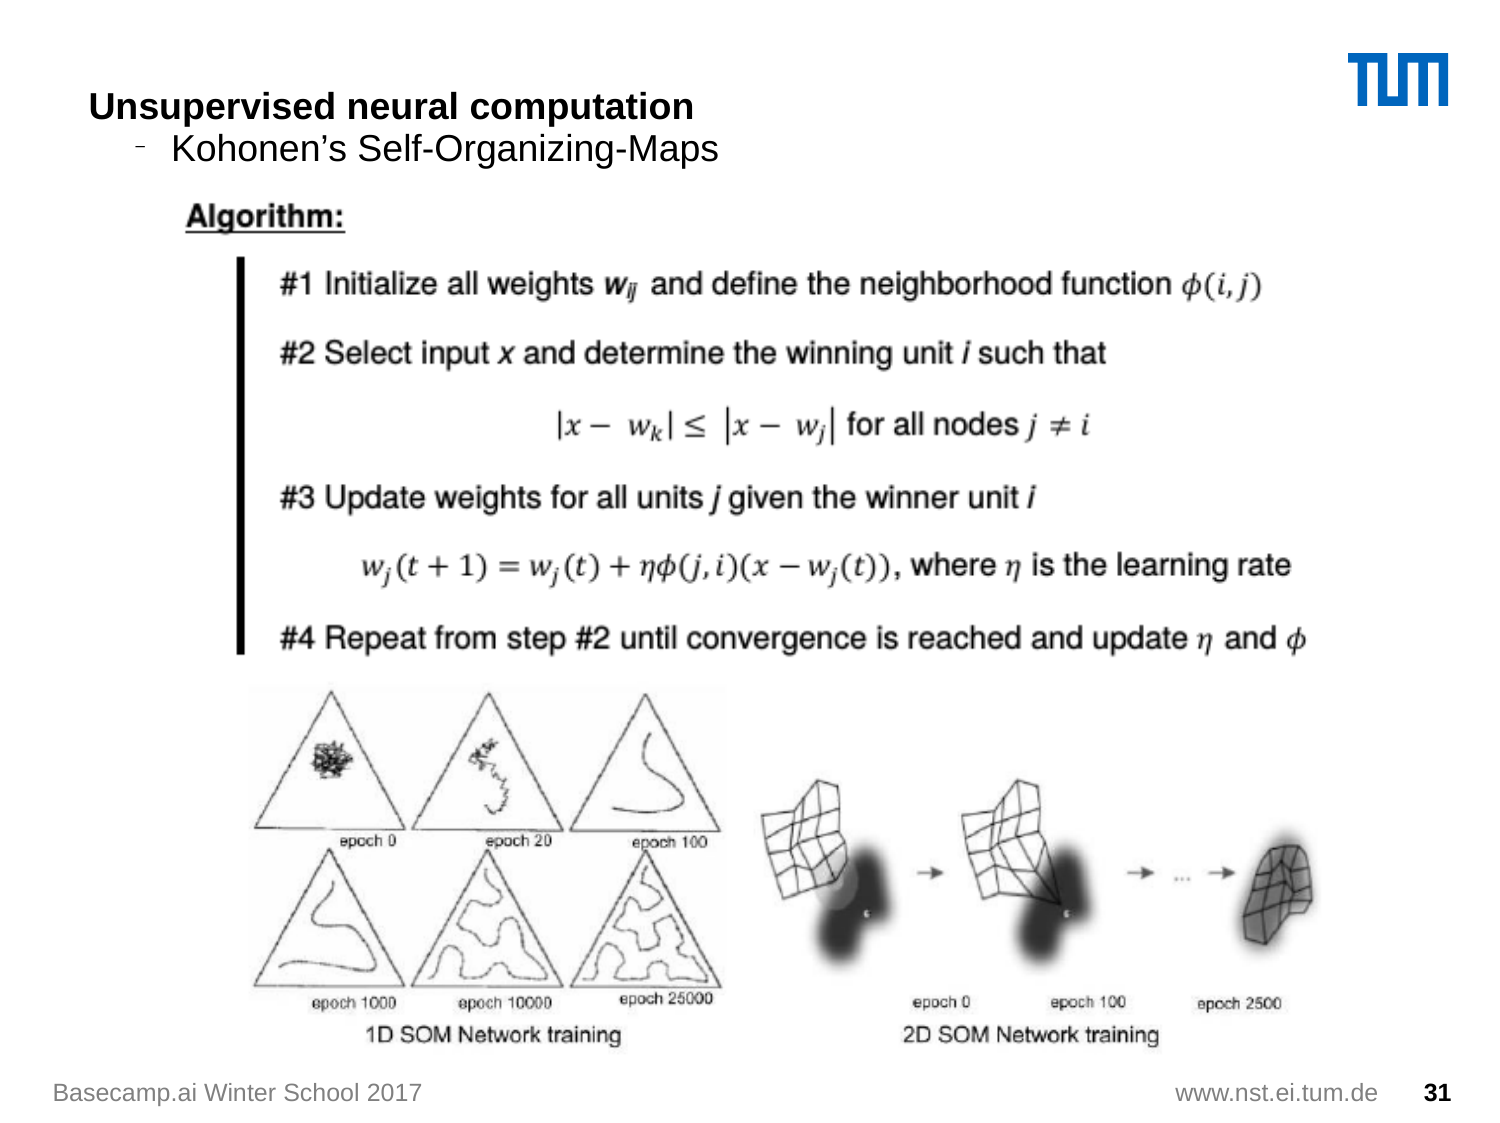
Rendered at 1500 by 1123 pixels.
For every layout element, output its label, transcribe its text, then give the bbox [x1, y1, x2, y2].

picture [244, 680, 1323, 1058]
picture [174, 188, 1371, 675]
text_box Unsupervised neural computation Kohonen’s Self-Organizing-Maps [73, 77, 886, 343]
